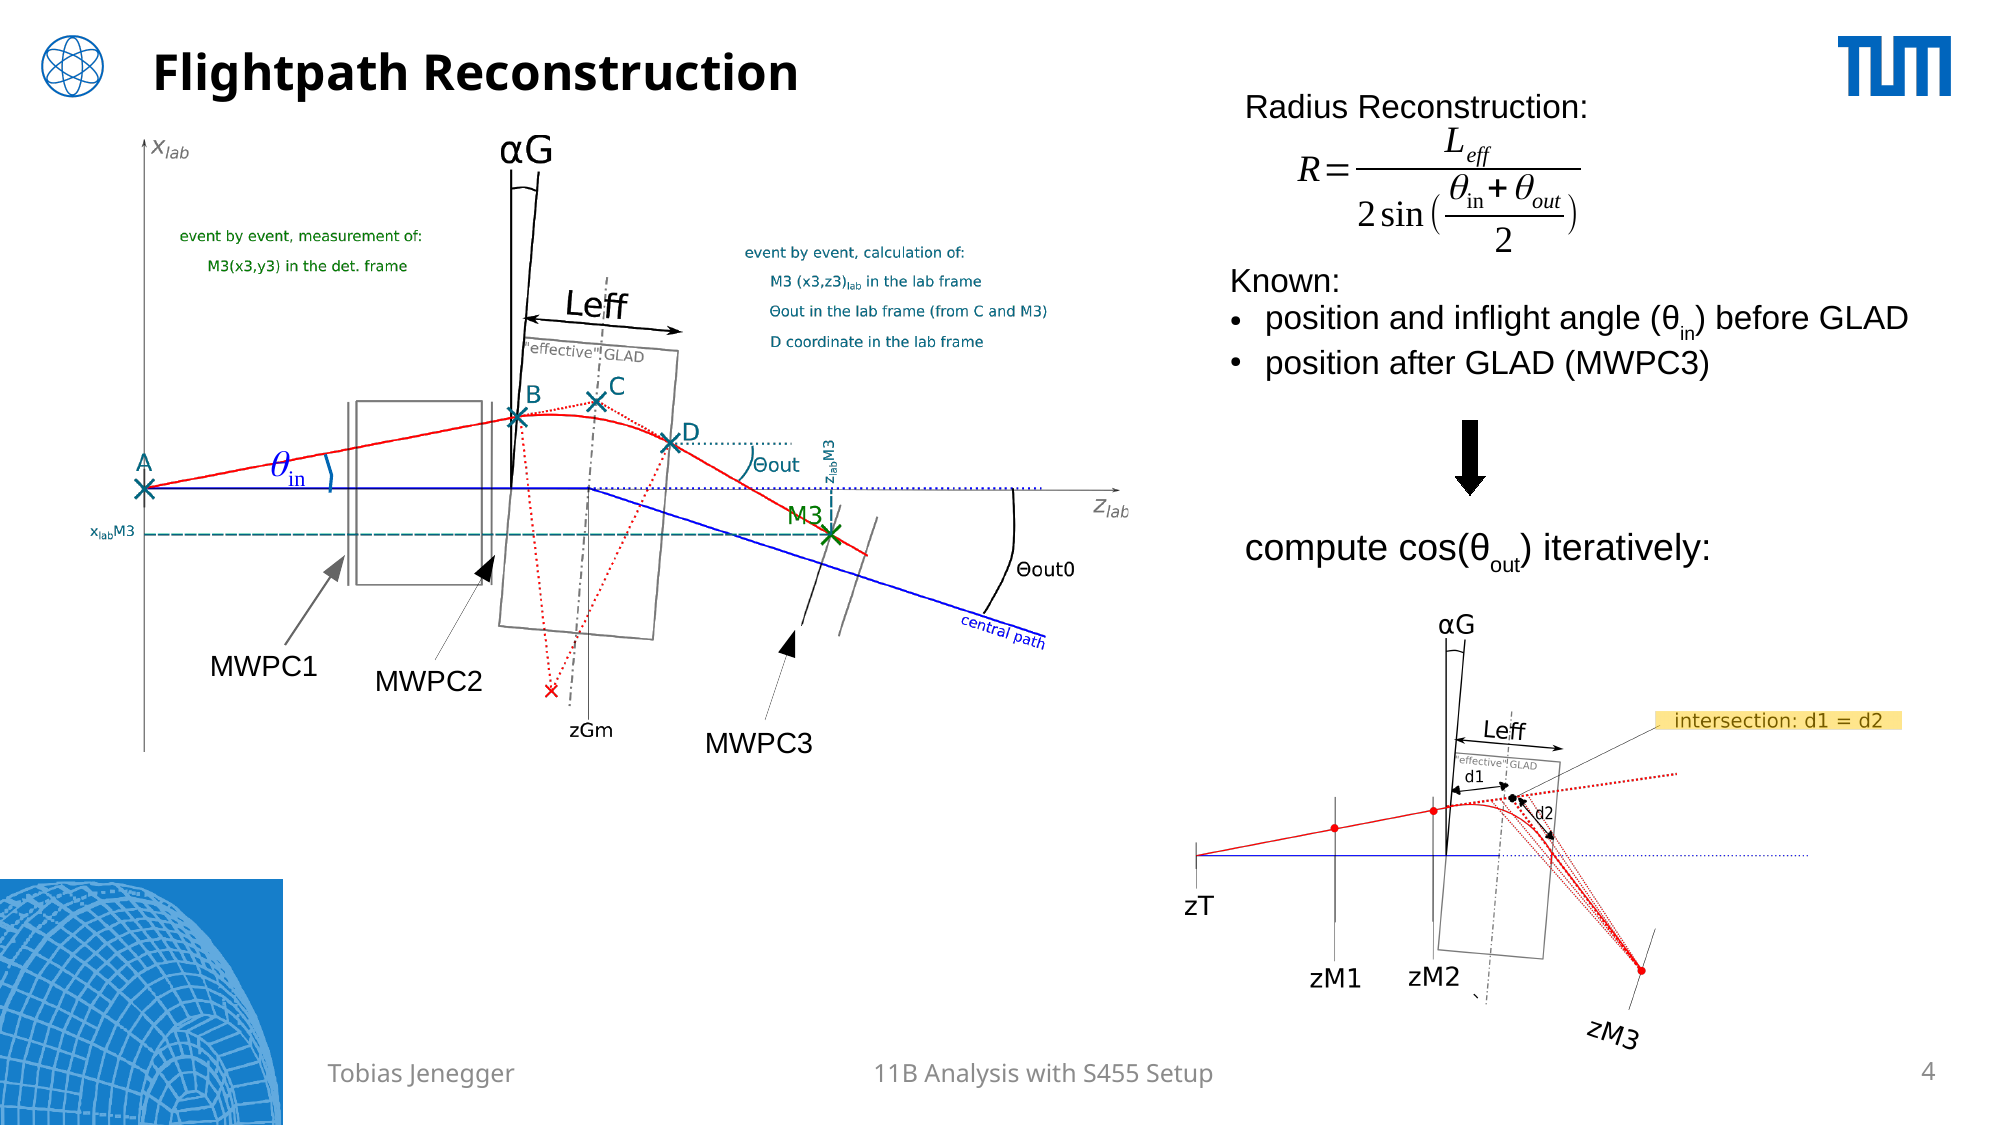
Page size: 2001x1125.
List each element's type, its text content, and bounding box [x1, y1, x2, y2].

chart [1290, 120, 1589, 261]
text_box MWPC3 [690, 720, 841, 768]
text_box MWPC2 [360, 657, 511, 706]
picture [0, 879, 283, 1125]
footer 11B Analysis with S455 Setup [662, 1042, 1425, 1103]
picture [90, 135, 1129, 752]
slide_number Tobias Jenegger [312, 1042, 588, 1103]
chart [988, 493, 1107, 553]
title Flightpath Reconstruction [137, 32, 1809, 109]
text_box MWPC1 [195, 642, 406, 691]
text_box [714, 607, 836, 720]
picture [36, 30, 108, 101]
text_box Known: position and inflight angle (θin) before GLAD position after GLAD (MWPC3) [1215, 255, 1966, 480]
text_box [1455, 420, 1486, 496]
chart [261, 450, 313, 491]
text_box compute cos(θout) iteratively: [1230, 519, 1846, 586]
slide_number [1500, 1042, 1951, 1103]
picture [1838, 36, 1951, 81]
text_box Radius Reconstruction: [1230, 81, 2000, 180]
picture [1185, 614, 1902, 1052]
